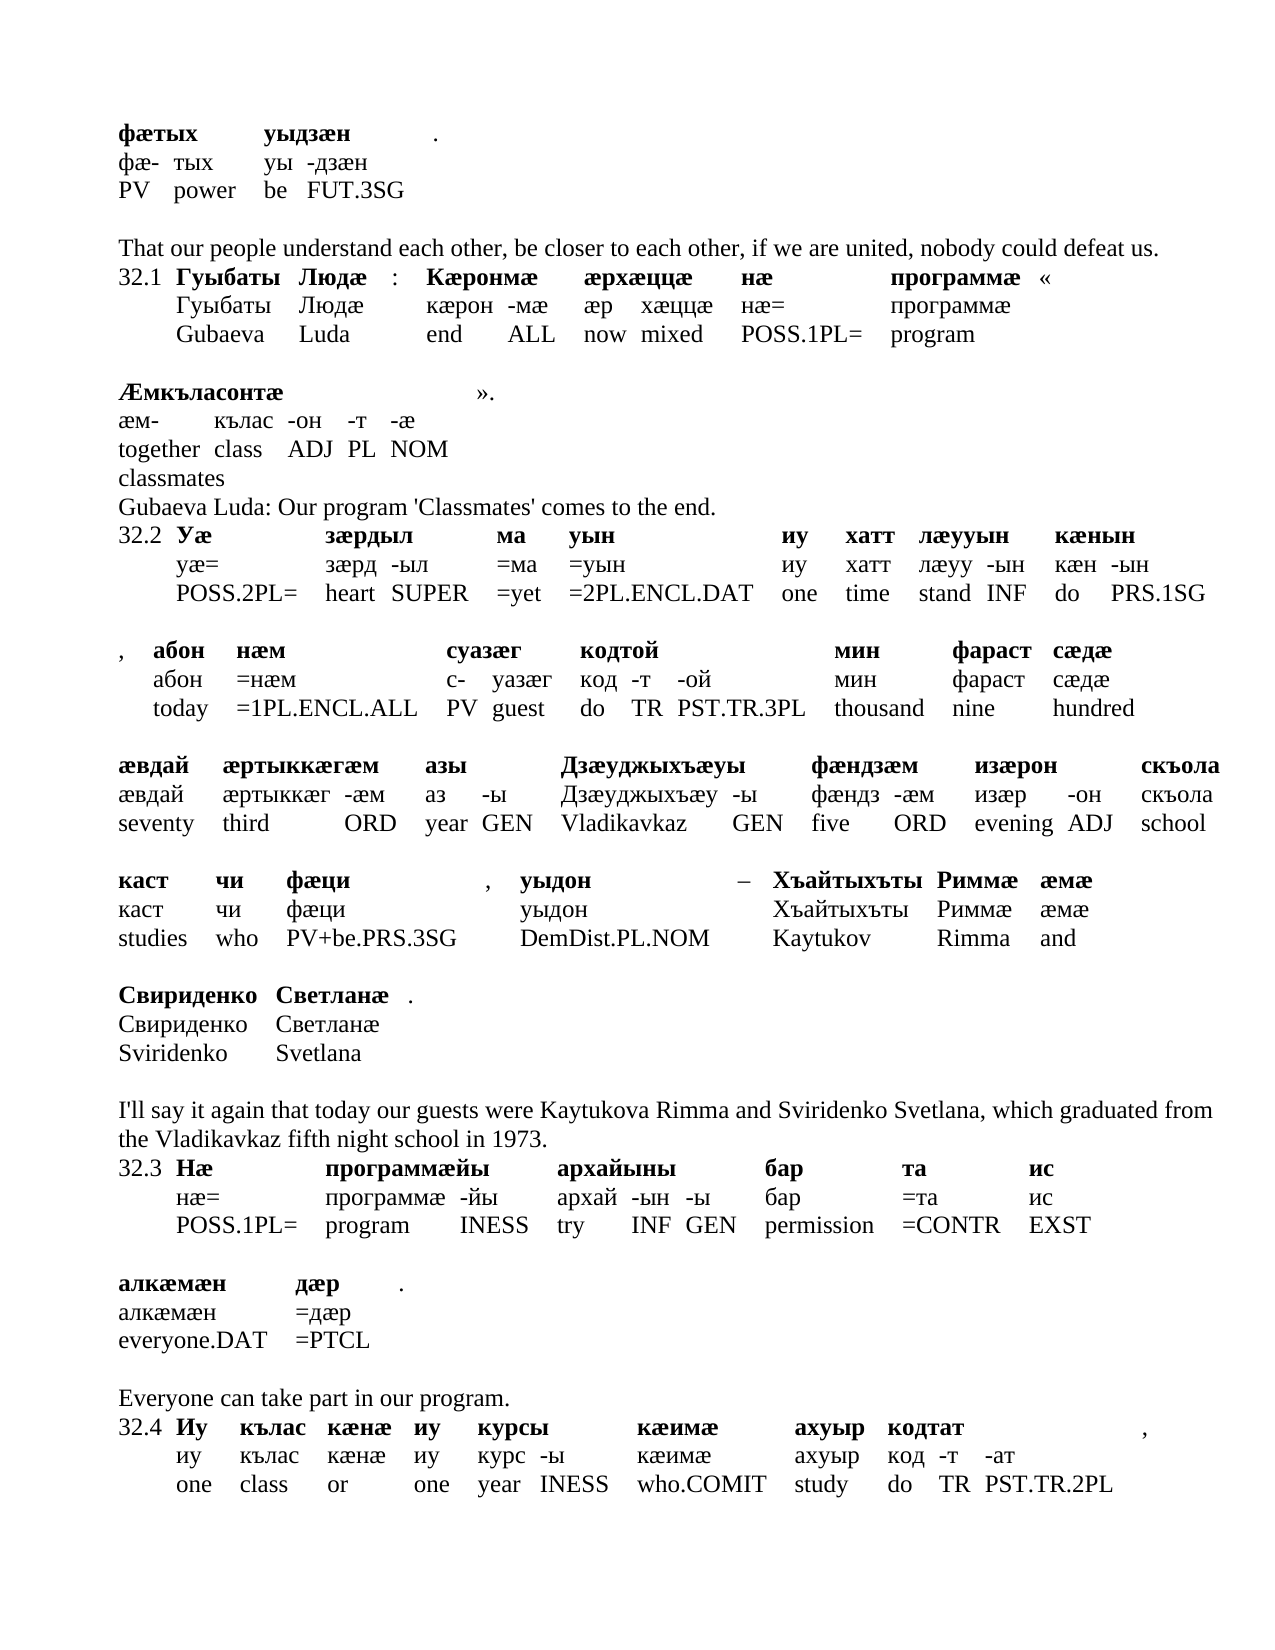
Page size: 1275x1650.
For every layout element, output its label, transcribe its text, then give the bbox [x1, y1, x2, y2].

text Хъайтыхъты [772, 866, 923, 894]
text изæрон [974, 751, 1127, 779]
text be [263, 176, 293, 204]
text с- [446, 664, 478, 693]
text FUT.3SG [307, 176, 404, 204]
text who.COMIT [637, 1469, 767, 1498]
text Людæ [299, 291, 364, 319]
text ». [476, 377, 497, 406]
text ORD [894, 808, 947, 837]
text -ын [631, 1182, 672, 1211]
text Æмкъласонтæ [118, 377, 462, 406]
text ахуыр [794, 1412, 874, 1441]
text чи [215, 866, 272, 894]
text Sviridenko [118, 1038, 248, 1067]
text тых [173, 147, 236, 176]
text classmates [118, 463, 462, 492]
text æмæ [1040, 894, 1089, 923]
text -ы [539, 1441, 609, 1469]
text Svetlana [275, 1038, 380, 1067]
text class [214, 434, 274, 463]
text Риммæ [937, 866, 1026, 894]
text Риммæ [937, 894, 1012, 923]
text кодтат [887, 1412, 1128, 1441]
text кæимæ [637, 1412, 781, 1441]
text кæнæ [327, 1441, 386, 1469]
text æр [584, 291, 627, 319]
text код [887, 1441, 925, 1469]
text кæимæ [637, 1441, 767, 1469]
text That our people understand each other, be closer to each other, if we are united, nobody could defeat us. [118, 233, 1249, 262]
text program [890, 319, 1011, 348]
text study [794, 1469, 860, 1498]
text -т [939, 1441, 971, 1469]
text , [485, 866, 506, 894]
text permission [764, 1211, 874, 1239]
text фæци [286, 866, 471, 894]
text PV [118, 176, 159, 204]
text æвдай [118, 779, 194, 808]
text -ын [1111, 549, 1206, 578]
text -т [631, 664, 663, 693]
text -он [1067, 779, 1113, 808]
text иу [781, 521, 832, 549]
text уæ= [176, 549, 298, 578]
text PST.TR.2PL [984, 1469, 1114, 1498]
text -дзæн [307, 147, 404, 176]
text нæм [236, 636, 432, 664]
text together [118, 434, 200, 463]
text аз [425, 779, 468, 808]
text иу [414, 1412, 464, 1441]
text ис [1028, 1182, 1091, 1211]
text everyone.DAT [118, 1326, 267, 1354]
text school [1141, 808, 1213, 837]
text now [584, 319, 627, 348]
text =yet [496, 578, 541, 607]
text one [176, 1469, 212, 1498]
text do [580, 693, 617, 722]
text thousand [834, 693, 924, 722]
text алкæмæн [118, 1297, 267, 1326]
text æртыккæгæм [222, 751, 411, 779]
text хæццæ [641, 291, 713, 319]
text Luda [299, 319, 364, 348]
text =та [902, 1182, 1001, 1211]
text =дæр [295, 1297, 370, 1326]
text Gubaeva [176, 319, 271, 348]
text do [887, 1469, 925, 1498]
text лæуу [918, 549, 973, 578]
text уын [569, 521, 768, 549]
text æвдай [118, 751, 208, 779]
text PST.TR.3PL [677, 693, 806, 722]
text Свириденко [118, 981, 262, 1009]
text уазæг [492, 664, 552, 693]
text Нæ [176, 1153, 311, 1182]
text хатт [845, 521, 905, 549]
text Дзæуджыхъæуы [561, 751, 797, 779]
text program [325, 1211, 446, 1239]
text DemDist.PL.NOM [520, 923, 710, 952]
text кълас [214, 406, 274, 434]
text Свириденко [118, 1009, 248, 1038]
text фæндзæм [811, 751, 961, 779]
text -ы [732, 779, 783, 808]
text алкæмæн [118, 1268, 281, 1297]
text скъола [1141, 751, 1227, 779]
text , [118, 636, 139, 664]
text =PTCL [295, 1326, 370, 1354]
text -ы [685, 1182, 737, 1211]
text . [398, 1268, 419, 1297]
text Дзæуджыхъæу [561, 779, 718, 808]
text уы [263, 147, 293, 176]
text Rimma [937, 923, 1012, 952]
text кæн [1054, 549, 1097, 578]
text five [811, 808, 880, 837]
text зæрдыл [325, 521, 483, 549]
text heart [325, 578, 377, 607]
text -æ [390, 406, 449, 434]
text уыдон [520, 894, 710, 923]
text архай [557, 1182, 617, 1211]
text PV [446, 693, 478, 722]
text Уæ [176, 521, 311, 549]
text уыдзæн [263, 118, 418, 147]
text « [1038, 262, 1059, 291]
text абон [153, 664, 208, 693]
text абон [153, 636, 222, 664]
text æрхæццæ [584, 262, 727, 291]
text -ы [482, 779, 533, 808]
text ORD [344, 808, 397, 837]
text сæдæ [1053, 664, 1135, 693]
text -мæ [507, 291, 556, 319]
text =нæм [236, 664, 418, 693]
text . [432, 118, 453, 147]
text та [902, 1153, 1015, 1182]
text -ын [986, 549, 1027, 578]
text курсы [477, 1412, 623, 1441]
text class [239, 1469, 299, 1498]
text third [222, 808, 330, 837]
text one [414, 1469, 450, 1498]
text кæрон [426, 291, 493, 319]
text скъола [1141, 779, 1213, 808]
text PV+be.PRS.3SG [286, 923, 457, 952]
text кæнын [1054, 521, 1220, 549]
text нæ [741, 262, 877, 291]
text фæ- [118, 147, 159, 176]
text studies [118, 923, 188, 952]
text бар [764, 1182, 874, 1211]
text who [215, 923, 258, 952]
text =2PL.ENCL.DAT [569, 578, 754, 607]
text программæйы [325, 1153, 543, 1182]
text seventy [118, 808, 194, 837]
text today [153, 693, 208, 722]
text курс [477, 1441, 526, 1469]
text year [425, 808, 468, 837]
text NOM [390, 434, 449, 463]
text =уын [569, 549, 754, 578]
text Kaytukov [772, 923, 909, 952]
text evening [974, 808, 1053, 837]
text нæ= [741, 291, 863, 319]
text year [477, 1469, 526, 1498]
text ADJ [287, 434, 333, 463]
text time [845, 578, 891, 607]
text PL [347, 434, 376, 463]
text 32.3 [118, 1153, 162, 1182]
text TR [939, 1469, 971, 1498]
text дæр [295, 1268, 384, 1297]
text нæ= [176, 1182, 298, 1211]
text GEN [482, 808, 533, 837]
text GEN [685, 1211, 737, 1239]
text кæнæ [327, 1412, 400, 1441]
text guest [492, 693, 552, 722]
text nine [952, 693, 1025, 722]
text æртыккæг [222, 779, 330, 808]
text ADJ [1067, 808, 1113, 837]
text -æм [344, 779, 397, 808]
text кълас [239, 1412, 313, 1441]
text код [580, 664, 617, 693]
text мин [834, 636, 938, 664]
text Everyone can take part in our program. [118, 1383, 1249, 1412]
text 32.2 [118, 521, 162, 549]
text POSS.1PL= [741, 319, 863, 348]
text – [738, 866, 759, 894]
text GEN [732, 808, 783, 837]
text архайыны [557, 1153, 751, 1182]
text ма [496, 521, 555, 549]
text чи [215, 894, 258, 923]
text POSS.1PL= [176, 1211, 298, 1239]
text =CONTR [902, 1211, 1001, 1239]
text =ма [496, 549, 541, 578]
text Светланæ [275, 981, 393, 1009]
text mixed [641, 319, 713, 348]
text -он [287, 406, 333, 434]
text фæндз [811, 779, 880, 808]
text кълас [239, 1441, 299, 1469]
text =1PL.ENCL.ALL [236, 693, 418, 722]
text Светланæ [275, 1009, 380, 1038]
text ALL [507, 319, 556, 348]
text Иу [176, 1412, 226, 1441]
text . [407, 981, 428, 1009]
text программæ [890, 291, 1011, 319]
text : [391, 262, 412, 291]
text уыдон [520, 866, 724, 894]
text INF [631, 1211, 672, 1239]
text -йы [459, 1182, 529, 1211]
text суазæг [446, 636, 566, 664]
text хатт [845, 549, 891, 578]
text hundred [1053, 693, 1135, 722]
text -т [347, 406, 376, 434]
text каст [118, 866, 202, 894]
text ахуыр [794, 1441, 860, 1469]
text PRS.1SG [1111, 578, 1206, 607]
text EXST [1028, 1211, 1091, 1239]
text or [327, 1469, 386, 1498]
text I'll say it again that today our guests were Kaytukova Rimma and Sviridenko Svetlana, which graduated from the Vladikavkaz fifth night school in 1973. [118, 1096, 1249, 1153]
text 32.4 [118, 1412, 162, 1441]
text -ат [984, 1441, 1114, 1469]
text -ой [677, 664, 806, 693]
text фараст [952, 636, 1039, 664]
text программæ [325, 1182, 446, 1211]
text stand [918, 578, 973, 607]
text Гуыбаты [176, 262, 285, 291]
text иу [176, 1441, 212, 1469]
text -æм [894, 779, 947, 808]
text INESS [459, 1211, 529, 1239]
text ис [1028, 1153, 1105, 1182]
text Кæронмæ [426, 262, 570, 291]
text иу [781, 549, 818, 578]
text INESS [539, 1469, 609, 1498]
text Людæ [299, 262, 378, 291]
text POSS.2PL= [176, 578, 298, 607]
text power [173, 176, 236, 204]
text TR [631, 693, 663, 722]
text каст [118, 894, 188, 923]
text INF [986, 578, 1027, 607]
text фараст [952, 664, 1025, 693]
text сæдæ [1053, 636, 1149, 664]
text try [557, 1211, 617, 1239]
text азы [425, 751, 547, 779]
text Gubaeva Luda: Our program 'Classmates' comes to the end. [118, 492, 1249, 521]
text one [781, 578, 818, 607]
text do [1054, 578, 1097, 607]
text фæци [286, 894, 457, 923]
text иу [414, 1441, 450, 1469]
text 32.1 [118, 262, 162, 291]
text зæрд [325, 549, 377, 578]
text -ыл [391, 549, 469, 578]
text æм- [118, 406, 200, 434]
text лæууын [918, 521, 1041, 549]
text æмæ [1040, 866, 1103, 894]
text изæр [974, 779, 1053, 808]
text фæтых [118, 118, 250, 147]
text кодтой [580, 636, 820, 664]
text бар [764, 1153, 888, 1182]
text end [426, 319, 493, 348]
text программæ [890, 262, 1025, 291]
text SUPER [391, 578, 469, 607]
text and [1040, 923, 1089, 952]
text Хъайтыхъты [772, 894, 909, 923]
text мин [834, 664, 924, 693]
text , [1142, 1412, 1163, 1441]
text Гуыбаты [176, 291, 271, 319]
text Vladikavkaz [561, 808, 718, 837]
